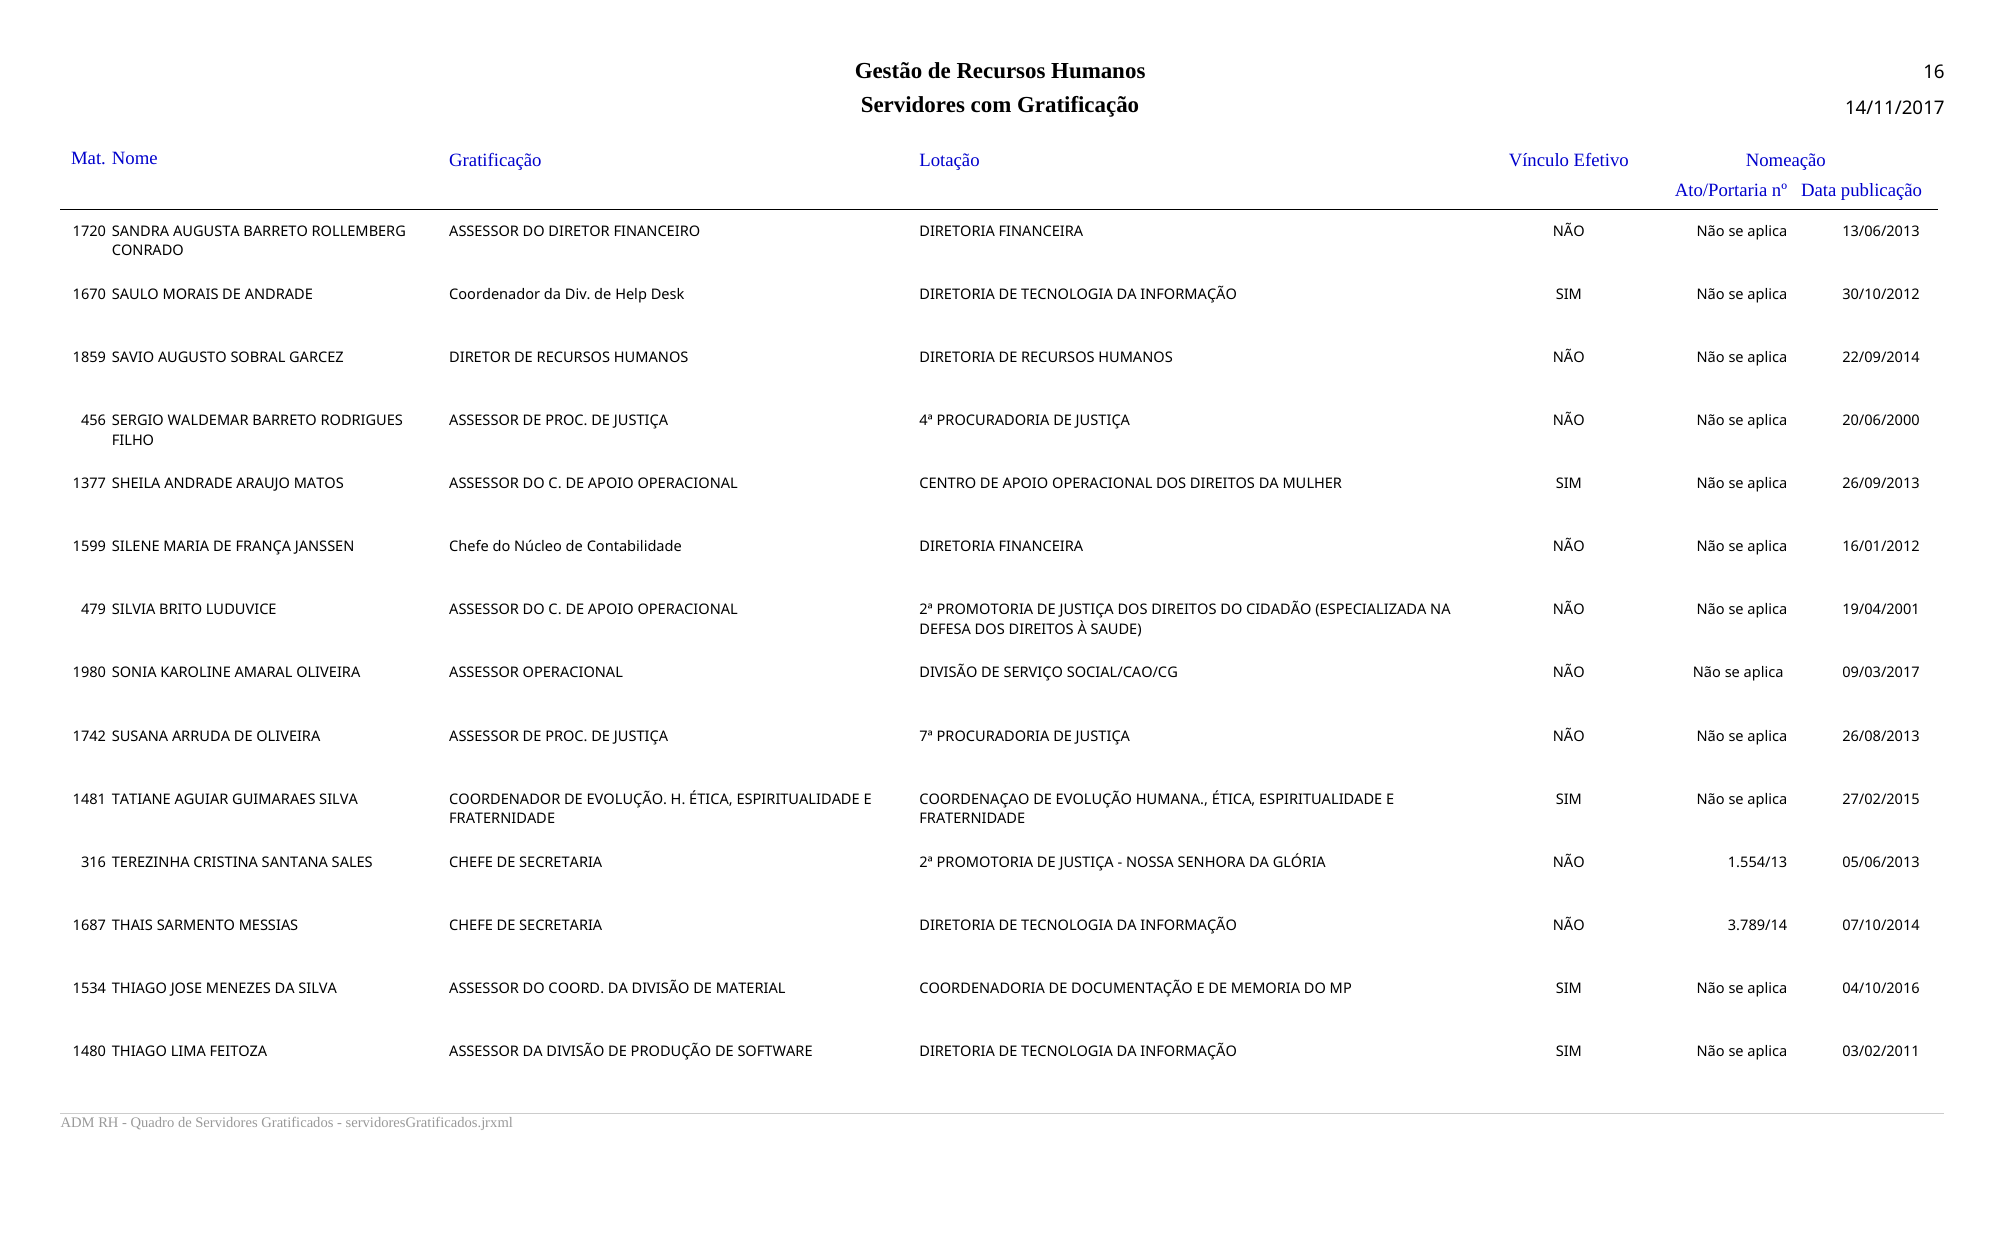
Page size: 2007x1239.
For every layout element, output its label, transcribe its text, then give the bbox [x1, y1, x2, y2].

table_cell [910, 410, 919, 438]
table_cell [1486, 536, 1495, 564]
table_cell [0, 536, 9, 564]
table_cell SIM [1495, 789, 1642, 831]
table_cell SIM [1495, 978, 1642, 1020]
table_cell [0, 220, 9, 249]
table_cell [440, 501, 449, 515]
table_cell [1486, 1083, 2007, 1101]
table_cell [1787, 473, 1792, 501]
table_cell [106, 978, 112, 1006]
table_cell [106, 1041, 112, 1069]
table_cell [0, 628, 112, 641]
table_cell 05/06/2013 [1793, 852, 1919, 880]
table_cell [910, 220, 919, 249]
table_cell [106, 915, 112, 943]
table_cell SIM [1495, 473, 1642, 515]
table_cell [1486, 149, 1495, 177]
table_cell [0, 641, 112, 659]
table_cell [1486, 1041, 1495, 1069]
table_cell [910, 284, 919, 312]
table_cell [1945, 59, 2007, 85]
table_cell [1787, 978, 1792, 1006]
table_cell COORDENADORIA DE DOCUMENTAÇÃO E DE MEMORIA DO MP [919, 978, 1486, 1038]
table_cell [910, 852, 919, 880]
table_cell DIRETORIA DE TECNOLOGIA DA INFORMAÇÃO [919, 284, 1486, 343]
table_cell 1687 [9, 915, 106, 943]
table_cell Não se aplica [1649, 789, 1787, 817]
table_cell DIVISÃO DE SERVIÇO SOCIAL/CAO/CG [919, 662, 1486, 722]
table_cell [440, 880, 449, 894]
table_cell [1945, 95, 2007, 123]
table_cell SUSANA ARRUDA DE OLIVEIRA [112, 725, 440, 785]
table_cell [910, 978, 919, 1006]
table_cell [1486, 789, 1495, 817]
table_cell 04/10/2016 [1793, 978, 1919, 1006]
table_cell Ato/Portaria nº [1649, 179, 1787, 208]
table_cell [0, 789, 9, 817]
table_cell [910, 704, 919, 722]
table_cell [106, 852, 112, 880]
table_cell [1486, 957, 2007, 975]
table_cell [1486, 375, 1495, 389]
table_cell [1920, 473, 2007, 501]
table_cell Chefe do Núcleo de Contabilidade [449, 536, 910, 596]
table_cell SANDRA AUGUSTA BARRETO ROLLEMBERG CONRADO [112, 220, 440, 280]
table_cell TEREZINHA CRISTINA SANTANA SALES [112, 852, 440, 912]
table_cell NÃO [1495, 662, 1642, 704]
table_cell [1922, 149, 2007, 177]
table_cell [1920, 978, 2007, 1006]
table_cell [0, 880, 112, 894]
table_cell TATIANE AGUIAR GUIMARAES SILVA [112, 789, 440, 848]
table_cell [440, 915, 449, 943]
table_cell [1787, 1041, 1792, 1069]
table_cell [1486, 1020, 2007, 1038]
table_cell [0, 312, 112, 326]
table_cell [440, 789, 449, 817]
table_cell [1486, 880, 1495, 894]
table_cell Vínculo Efetivo [1495, 149, 1642, 178]
table_cell [1642, 375, 2007, 389]
table_cell Coordenador da Div. de Help Desk [449, 284, 910, 343]
table_cell [1642, 149, 1649, 177]
table_cell [440, 1020, 449, 1038]
table_cell [0, 347, 9, 375]
table_cell [440, 515, 449, 533]
table_cell 456 [9, 410, 106, 438]
table_cell [910, 326, 919, 343]
table_cell DIRETORIA FINANCEIRA [919, 536, 1486, 596]
table_cell 09/03/2017 [1793, 662, 1919, 691]
table_cell [0, 943, 112, 957]
table_cell [0, 704, 112, 722]
table_cell ASSESSOR DO C. DE APOIO OPERACIONAL [449, 473, 910, 533]
table_cell [910, 1070, 919, 1083]
table_cell [1486, 452, 2007, 470]
table_cell [910, 565, 919, 578]
table_cell [0, 149, 44, 177]
table_cell [1920, 725, 2007, 754]
table_cell Não se aplica [1649, 284, 1787, 312]
table_cell [440, 438, 449, 452]
table_cell [1486, 704, 2007, 722]
table_cell [1486, 326, 2007, 343]
table_cell [0, 894, 112, 912]
table_cell [440, 725, 449, 754]
table_cell [910, 768, 919, 785]
table_cell [910, 641, 919, 659]
table_cell [1642, 725, 1649, 754]
table_cell [910, 880, 919, 894]
table_cell ASSESSOR DA DIVISÃO DE PRODUÇÃO DE SOFTWARE [449, 1041, 910, 1101]
table_cell [1486, 410, 1495, 438]
table_cell [1486, 641, 2007, 659]
table_cell [910, 662, 919, 691]
table_cell COORDENADOR DE EVOLUÇÃO. H. ÉTICA, ESPIRITUALIDADE E FRATERNIDADE [449, 789, 910, 848]
table_cell [1486, 1070, 1495, 1083]
table_cell 1859 [9, 347, 106, 375]
table_cell [1642, 536, 1649, 564]
table_cell [0, 1083, 112, 1101]
table_cell 14/11/2017 [1790, 95, 1944, 123]
table_cell [440, 852, 449, 880]
table_cell [1920, 220, 2007, 249]
table_cell Não se aplica [1649, 220, 1787, 249]
table_cell [1642, 599, 1649, 628]
table_cell [0, 1020, 112, 1038]
table_cell Data publicação [1787, 179, 1922, 208]
table_cell DIRETORIA DE RECURSOS HUMANOS [919, 347, 1486, 407]
table_cell DIRETORIA DE TECNOLOGIA DA INFORMAÇÃO [919, 1041, 1486, 1101]
table_cell [1486, 852, 1495, 880]
table_cell [0, 179, 1649, 208]
table_cell [910, 789, 919, 817]
table_cell [1486, 249, 1495, 262]
table_cell [1787, 662, 1792, 691]
table_cell [106, 536, 112, 564]
table_cell [440, 628, 449, 641]
table_cell Não se aplica [1649, 410, 1787, 438]
table_cell [1642, 915, 1649, 943]
table_cell [1486, 565, 1495, 578]
table_cell [1642, 438, 2007, 452]
table_cell [440, 578, 449, 596]
table_cell [910, 1041, 919, 1069]
table_header [0, 0, 2007, 57]
table_cell 1980 [9, 662, 106, 691]
table_cell [106, 149, 112, 177]
table_cell DIRETORIA FINANCEIRA [919, 220, 1486, 280]
table_cell [0, 725, 9, 754]
table_cell 1670 [9, 284, 106, 312]
table_cell [910, 915, 919, 943]
table_cell ASSESSOR DO C. DE APOIO OPERACIONAL [449, 599, 910, 659]
table_cell [440, 1083, 449, 1101]
table_cell [1642, 754, 2007, 767]
table_cell 27/02/2015 [1793, 789, 1919, 817]
table_cell [1642, 473, 1649, 501]
table_cell [0, 263, 112, 280]
table_cell [0, 1070, 112, 1083]
table_cell [1642, 1006, 2007, 1020]
table_cell Não se aplica [1649, 978, 1787, 1006]
table_cell [1922, 179, 2007, 208]
table_header Nome [112, 147, 199, 177]
table_cell 22/09/2014 [1793, 347, 1919, 375]
table_cell [1787, 284, 1792, 312]
table_cell [1642, 410, 1649, 438]
table_cell [1486, 501, 1495, 515]
table_cell [0, 389, 112, 407]
table_cell [440, 957, 449, 975]
table_cell [440, 768, 449, 785]
table_cell [910, 831, 919, 848]
table_cell Não se aplica [1649, 1041, 1787, 1069]
table_cell [1787, 789, 1792, 817]
table_cell COORDENAÇAO DE EVOLUÇÃO HUMANA., ÉTICA, ESPIRITUALIDADE E FRATERNIDADE [919, 789, 1486, 848]
table_cell [1945, 1113, 2007, 1137]
table_cell THIAGO JOSE MENEZES DA SILVA [112, 978, 440, 1038]
table_cell [440, 452, 449, 470]
table_cell [1642, 312, 2007, 326]
table_cell [910, 578, 919, 596]
table_cell SAVIO AUGUSTO SOBRAL GARCEZ [112, 347, 440, 407]
table_cell ASSESSOR DO COORD. DA DIVISÃO DE MATERIAL [449, 978, 910, 1038]
table_cell 7ª PROCURADORIA DE JUSTIÇA [919, 725, 1486, 785]
table_cell [440, 978, 449, 1006]
table_cell CHEFE DE SECRETARIA [449, 915, 910, 975]
table_cell [0, 915, 9, 943]
table_cell [440, 894, 449, 912]
table_cell [1787, 347, 1792, 375]
table_cell [0, 123, 2007, 147]
table_cell 1.554/13 [1649, 852, 1787, 880]
table_cell [1486, 389, 2007, 407]
table_cell [910, 536, 919, 564]
table_cell [106, 347, 112, 375]
table_cell NÃO [1495, 410, 1642, 452]
table_cell [0, 578, 112, 596]
table_cell [1920, 599, 2007, 628]
table_cell [910, 691, 919, 704]
table_cell 16/01/2012 [1793, 536, 1919, 564]
table_cell SHEILA ANDRADE ARAUJO MATOS [112, 473, 440, 533]
table_cell [1642, 501, 2007, 515]
table_cell DIRETOR DE RECURSOS HUMANOS [449, 347, 910, 407]
table_cell [1920, 410, 2007, 438]
table_cell [910, 375, 919, 389]
table_cell 13/06/2013 [1793, 220, 1919, 249]
table_cell [1642, 249, 2007, 262]
table_cell [1486, 220, 1495, 249]
table_cell 1480 [9, 1041, 106, 1069]
table_cell Não se aplica [1649, 473, 1787, 501]
table_cell [0, 957, 112, 975]
table_cell Gratificação [449, 149, 910, 178]
table_cell [1787, 536, 1792, 564]
table_cell [440, 662, 449, 691]
table_cell [1642, 943, 2007, 957]
table_cell [910, 515, 919, 533]
table_cell Lotação [919, 149, 1486, 178]
table_cell ASSESSOR DE PROC. DE JUSTIÇA [449, 725, 910, 785]
table_cell SONIA KAROLINE AMARAL OLIVEIRA [112, 662, 440, 722]
table_cell [0, 95, 213, 123]
table_cell [0, 473, 9, 501]
table_cell [0, 452, 112, 470]
table_cell ASSESSOR OPERACIONAL [449, 662, 910, 722]
table_cell [0, 852, 9, 880]
table_cell 316 [9, 852, 106, 880]
table_cell [0, 691, 112, 704]
table_cell [1486, 515, 2007, 533]
table_cell [440, 1041, 449, 1069]
table_cell [0, 768, 112, 785]
table_cell [1787, 599, 1792, 628]
table_cell [1920, 789, 2007, 817]
table_cell ASSESSOR DO DIRETOR FINANCEIRO [449, 220, 910, 280]
table_cell 1742 [9, 725, 106, 754]
table_cell [0, 662, 9, 691]
table_cell Nomeação [1649, 149, 1922, 178]
table_cell [910, 389, 919, 407]
table_cell 26/09/2013 [1793, 473, 1919, 501]
table_cell [1486, 473, 1495, 501]
table_cell [1486, 817, 1495, 831]
table_cell [910, 347, 919, 375]
table_cell CHEFE DE SECRETARIA [449, 852, 910, 912]
table_cell 1720 [9, 220, 106, 249]
table_cell NÃO [1495, 852, 1642, 894]
table_cell [1486, 768, 2007, 785]
table_cell 3.789/14 [1649, 915, 1787, 943]
table_cell [1486, 578, 2007, 596]
table_cell [1787, 725, 1792, 754]
table_cell DIRETORIA DE TECNOLOGIA DA INFORMAÇÃO [919, 915, 1486, 975]
table_cell [910, 628, 919, 641]
table_cell [440, 754, 449, 767]
table_cell [910, 817, 919, 831]
table_cell [1642, 691, 2007, 704]
table_cell [1920, 347, 2007, 375]
table_cell [1486, 284, 1495, 312]
table_cell NÃO [1495, 725, 1642, 767]
table_cell [0, 438, 112, 452]
table_cell 19/04/2001 [1793, 599, 1919, 628]
table_cell [1920, 536, 2007, 564]
table_cell [440, 536, 449, 564]
table_cell SERGIO WALDEMAR BARRETO RODRIGUES FILHO [112, 410, 440, 470]
table_cell NÃO [1495, 599, 1642, 641]
table_cell [440, 704, 449, 722]
table_cell [1787, 915, 1792, 943]
table_cell 1481 [9, 789, 106, 817]
table_cell [0, 1006, 112, 1020]
table_cell NÃO [1495, 347, 1642, 389]
table_cell [1787, 220, 1792, 249]
table_cell [910, 943, 919, 957]
table_cell 20/06/2000 [1793, 410, 1919, 438]
table_cell [440, 641, 449, 659]
table_cell [440, 691, 449, 704]
table_cell [440, 220, 449, 249]
table_cell [1486, 312, 1495, 326]
table_cell [910, 1083, 919, 1101]
table_cell 07/10/2014 [1793, 915, 1919, 943]
table_cell ADM RH - Quadro de Servidores Gratificados - servidoresGratificados.jrxml [60, 1114, 1944, 1137]
table_cell [440, 943, 449, 957]
table_cell [1642, 817, 2007, 831]
table_cell THAIS SARMENTO MESSIAS [112, 915, 440, 975]
table_cell [0, 284, 9, 312]
table_cell 2ª PROMOTORIA DE JUSTIÇA - NOSSA SENHORA DA GLÓRIA [919, 852, 1486, 912]
table_cell [440, 599, 449, 628]
table_cell [1920, 284, 2007, 312]
table_cell [0, 410, 9, 438]
table_cell ASSESSOR DE PROC. DE JUSTIÇA [449, 410, 910, 470]
table_cell [440, 831, 449, 848]
table_cell Não se aplica [1649, 662, 1787, 691]
table_cell [0, 59, 213, 85]
table_cell [910, 754, 919, 767]
table_cell [910, 1006, 919, 1020]
table_cell [0, 1101, 2007, 1113]
table_cell [1642, 880, 2007, 894]
table_cell Não se aplica [1649, 599, 1787, 628]
table_cell [1920, 852, 2007, 880]
table_cell [440, 473, 449, 501]
table_cell [1486, 754, 1495, 767]
table_cell CENTRO DE APOIO OPERACIONAL DOS DIREITOS DA MULHER [919, 473, 1486, 533]
table_cell [1787, 410, 1792, 438]
table_cell [910, 473, 919, 501]
table_cell [1486, 691, 1495, 704]
table_cell [910, 452, 919, 470]
table_cell THIAGO LIMA FEITOZA [112, 1041, 440, 1101]
table_cell 4ª PROCURADORIA DE JUSTIÇA [919, 410, 1486, 470]
table_cell 1599 [9, 536, 106, 564]
table_cell [440, 410, 449, 438]
table_cell [910, 438, 919, 452]
table_cell [910, 312, 919, 326]
table_cell [1486, 662, 1495, 691]
table_cell NÃO [1495, 915, 1642, 957]
table_cell [440, 312, 449, 326]
table_cell [0, 565, 112, 578]
table_header Mat. [44, 147, 106, 177]
table_cell [910, 501, 919, 515]
table_cell [1920, 662, 2007, 691]
table_cell [1486, 347, 1495, 375]
table_cell [0, 326, 112, 343]
table_cell SAULO MORAIS DE ANDRADE [112, 284, 440, 343]
table_cell [106, 284, 112, 312]
table_cell [440, 375, 449, 389]
table_cell [1642, 628, 2007, 641]
table_cell [0, 831, 112, 848]
table_cell [1642, 978, 1649, 1006]
table_cell [0, 599, 9, 628]
table_cell [1642, 220, 1649, 249]
table_cell [1486, 915, 1495, 943]
table_cell [910, 149, 919, 177]
table_cell 479 [9, 599, 106, 628]
table_cell [1486, 894, 2007, 912]
table_cell [1486, 725, 1495, 754]
table_cell [440, 284, 449, 312]
table_cell [106, 410, 112, 438]
table_cell [0, 1041, 9, 1069]
table_cell [1486, 599, 1495, 628]
table_cell [440, 1070, 449, 1083]
table_cell [440, 817, 449, 831]
table_cell [1920, 1041, 2007, 1069]
table_cell [0, 211, 2007, 220]
table_cell NÃO [1495, 220, 1642, 262]
table_cell [1920, 915, 2007, 943]
table_cell [0, 1113, 60, 1137]
table_cell [1486, 943, 1495, 957]
table_cell 03/02/2011 [1793, 1041, 1919, 1069]
table_cell [0, 515, 112, 533]
table_cell [1642, 1070, 2007, 1083]
table_cell SILVIA BRITO LUDUVICE [112, 599, 440, 659]
table_cell 1534 [9, 978, 106, 1006]
table_cell [1486, 263, 2007, 280]
table_cell [1642, 347, 1649, 375]
table_cell [440, 347, 449, 375]
table_cell [910, 894, 919, 912]
table_cell [0, 754, 112, 767]
table_cell [0, 85, 2007, 91]
table_cell [1486, 1006, 1495, 1020]
table_cell [910, 1020, 919, 1038]
table_cell Não se aplica [1649, 347, 1787, 375]
table_cell [910, 263, 919, 280]
table_cell [1642, 1041, 1649, 1069]
table_cell 16 [1790, 59, 1944, 85]
table_cell 2ª PROMOTORIA DE JUSTIÇA DOS DIREITOS DO CIDADÃO (ESPECIALIZADA NA DEFESA DOS DIREITOS À SAUDE) [919, 599, 1486, 659]
table_cell [1486, 628, 1495, 641]
table_cell SIM [1495, 1041, 1642, 1083]
table_cell [0, 817, 112, 831]
table_cell [440, 1006, 449, 1020]
table_cell [910, 957, 919, 975]
table_cell [0, 501, 112, 515]
table_cell [0, 375, 112, 389]
table_cell [440, 263, 449, 280]
table_cell [1642, 284, 1649, 312]
table_cell [1642, 852, 1649, 880]
table_cell [910, 249, 919, 262]
table_cell SIM [1495, 284, 1642, 326]
table_cell Não se aplica [1649, 536, 1787, 564]
table_cell 1377 [9, 473, 106, 501]
table_cell [106, 725, 112, 754]
table_cell [0, 978, 9, 1006]
table_cell [1642, 565, 2007, 578]
table_cell 26/08/2013 [1793, 725, 1919, 754]
table_cell [1486, 438, 1495, 452]
table_cell [199, 149, 449, 177]
table_cell [440, 249, 449, 262]
table_cell [440, 565, 449, 578]
table_cell [1486, 978, 1495, 1006]
table_cell SILENE MARIA DE FRANÇA JANSSEN [112, 536, 440, 596]
table_cell [1642, 662, 1649, 691]
table_cell [106, 599, 112, 628]
table_cell Servidores com Gratificação [213, 91, 1787, 123]
table_cell [106, 789, 112, 817]
table_cell [1642, 789, 1649, 817]
table_cell Gestão de Recursos Humanos [213, 57, 1787, 85]
table_cell [106, 662, 112, 691]
table_cell [1787, 852, 1792, 880]
table_cell [106, 220, 112, 249]
table_cell [0, 249, 112, 262]
table_cell [440, 326, 449, 343]
table_cell Não se aplica [1649, 725, 1787, 754]
table_cell [910, 725, 919, 754]
table_cell 30/10/2012 [1793, 284, 1919, 312]
table_cell [910, 599, 919, 628]
table_cell [440, 389, 449, 407]
table_cell [1486, 831, 2007, 848]
table_cell [106, 473, 112, 501]
table_cell NÃO [1495, 536, 1642, 578]
